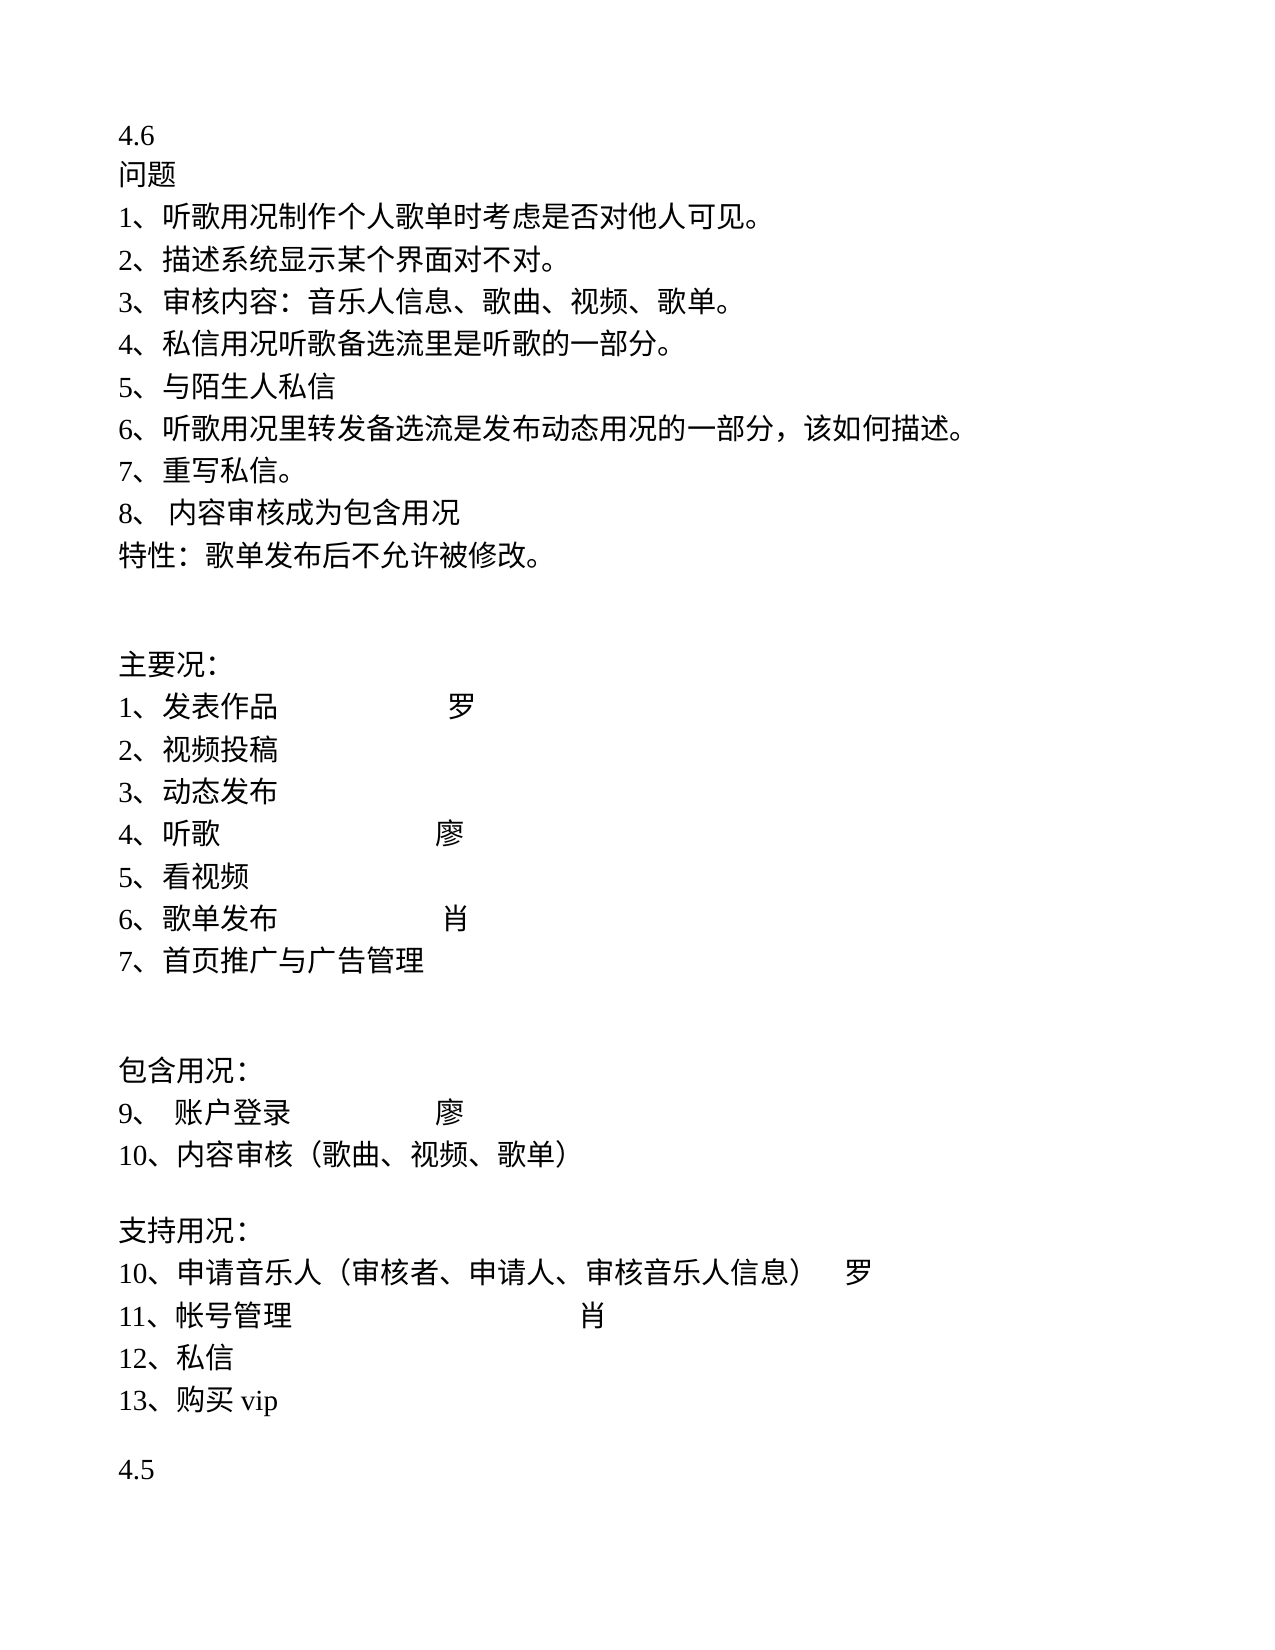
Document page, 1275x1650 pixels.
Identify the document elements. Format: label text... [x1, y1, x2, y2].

text 主要况： [118, 642, 1157, 684]
text 10、申请音乐人（审核者、申请人、审核音乐人信息） 罗 [118, 1250, 1157, 1292]
text 6、歌单发布 肖 [118, 895, 1157, 938]
text 13、购买vip [118, 1377, 1157, 1419]
text 12、私信 [118, 1334, 1157, 1377]
text 1、发表作品 罗 [118, 684, 1157, 726]
text 支持用况： [118, 1207, 1157, 1250]
text 6、听歌用况里转发备选流是发布动态用况的一部分，该如何描述。 [118, 405, 1157, 448]
text 包含用况： [118, 1047, 1157, 1089]
text 5、看视频 [118, 853, 1157, 895]
text 4、听歌 廖 [118, 811, 1157, 853]
text 2、描述系统显示某个界面对不对。 [118, 236, 1157, 278]
text 3、动态发布 [118, 768, 1157, 811]
text 5、与陌生人私信 [118, 363, 1157, 405]
text 4、私信用况听歌备选流里是听歌的一部分。 [118, 321, 1157, 363]
text 2、视频投稿 [118, 726, 1157, 768]
text 问题 [118, 152, 1157, 194]
text 4.6 [118, 118, 1157, 152]
text 1、听歌用况制作个人歌单时考虑是否对他人可见。 [118, 194, 1157, 236]
text 7、重写私信。 [118, 448, 1157, 490]
text 10、内容审核（歌曲、视频、歌单） [118, 1132, 1157, 1174]
text 4.5 [118, 1452, 1157, 1486]
text 8、 内容审核成为包含用况 [118, 490, 1157, 532]
text 11、帐号管理 肖 [118, 1292, 1157, 1334]
text 特性：歌单发布后不允许被修改。 [118, 532, 1157, 574]
text 3、审核内容：音乐人信息、歌曲、视频、歌单。 [118, 278, 1157, 321]
text 7、首页推广与广告管理 [118, 938, 1157, 980]
text 9、 账户登录 廖 [118, 1089, 1157, 1132]
